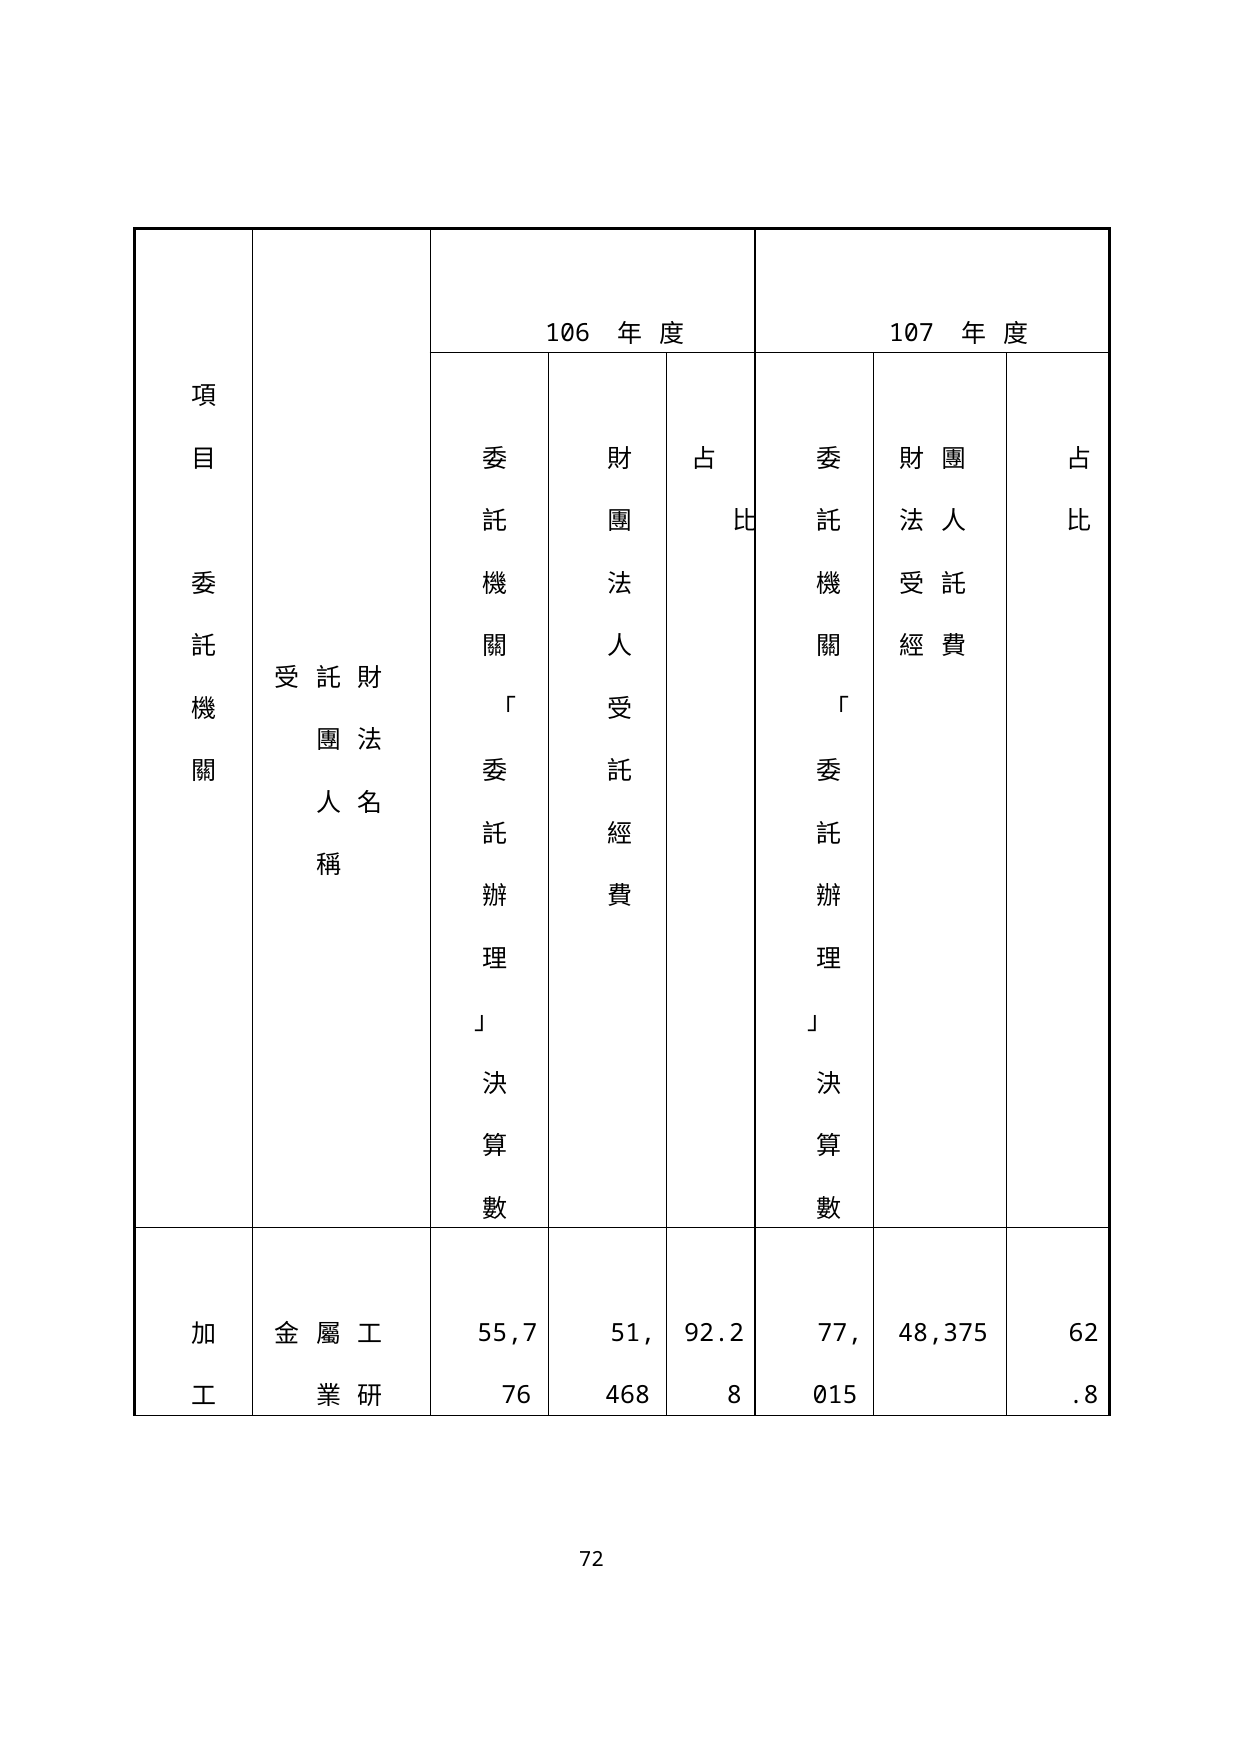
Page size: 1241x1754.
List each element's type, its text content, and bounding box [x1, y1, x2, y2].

table_header 受託財團法人名稱 [253, 230, 430, 1227]
table_cell 77,015 [756, 1228, 873, 1415]
table_cell 51,468 [549, 1228, 666, 1415]
table_cell 財團法人受託經費 [549, 353, 666, 1227]
table_cell 55,776 [431, 1228, 548, 1415]
table_header 106年度 [431, 230, 754, 352]
table_cell 委託機關「委託辦理」決算數 [756, 353, 873, 1227]
table_cell 62.8 [1007, 1228, 1108, 1415]
table_cell 委託機關「委託辦理」決算數 [431, 353, 548, 1227]
table_header 107年度 [756, 230, 1108, 352]
table_cell 48,375 [874, 1228, 1006, 1415]
table_cell 財團法人受託經費 [874, 353, 1006, 1227]
table_cell 92.28 [667, 1228, 754, 1415]
table_cell 占比 [1007, 353, 1108, 1227]
table_cell 加工 [136, 1228, 252, 1415]
table_cell 金屬工業研 [253, 1228, 430, 1415]
table_header 項目 委託 機關 [136, 230, 252, 1227]
table_cell 占比 [667, 353, 754, 1227]
